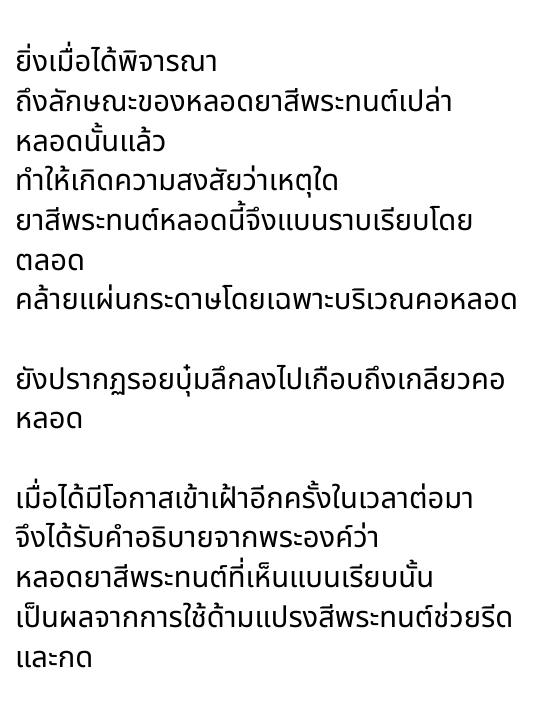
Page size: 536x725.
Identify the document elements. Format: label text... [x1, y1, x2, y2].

text ยิ่งเมื่อได้พิจารณา ถึงลักษณะของหลอดยาสีพระทนต์เปล่าหลอดนั้นแล้ว ทำให้เกิดความสงสัยว่าเหตุใด ยาสีพระทนต์หลอดนี้จึงแบนราบเรียบโดยตลอด คล้ายแผ่นกระดาษโดยเฉพาะบริเวณคอหลอด ยังปรากฏรอยบุ๋มลึกลงไปเกือบถึงเกลียวคอหลอด เมื่อได้มีโอกาสเข้าเฝ้าอีกครั้งในเวลาต่อมา จึงได้รับคำอธิบายจากพระองค์ว่า หลอดยาสีพระทนต์ที่เห็นแบนเรียบนั้น เป็นผลจากการใช้ด้ามแปรงสีพระทนต์ช่วยรีดและกด [15, 41, 521, 676]
